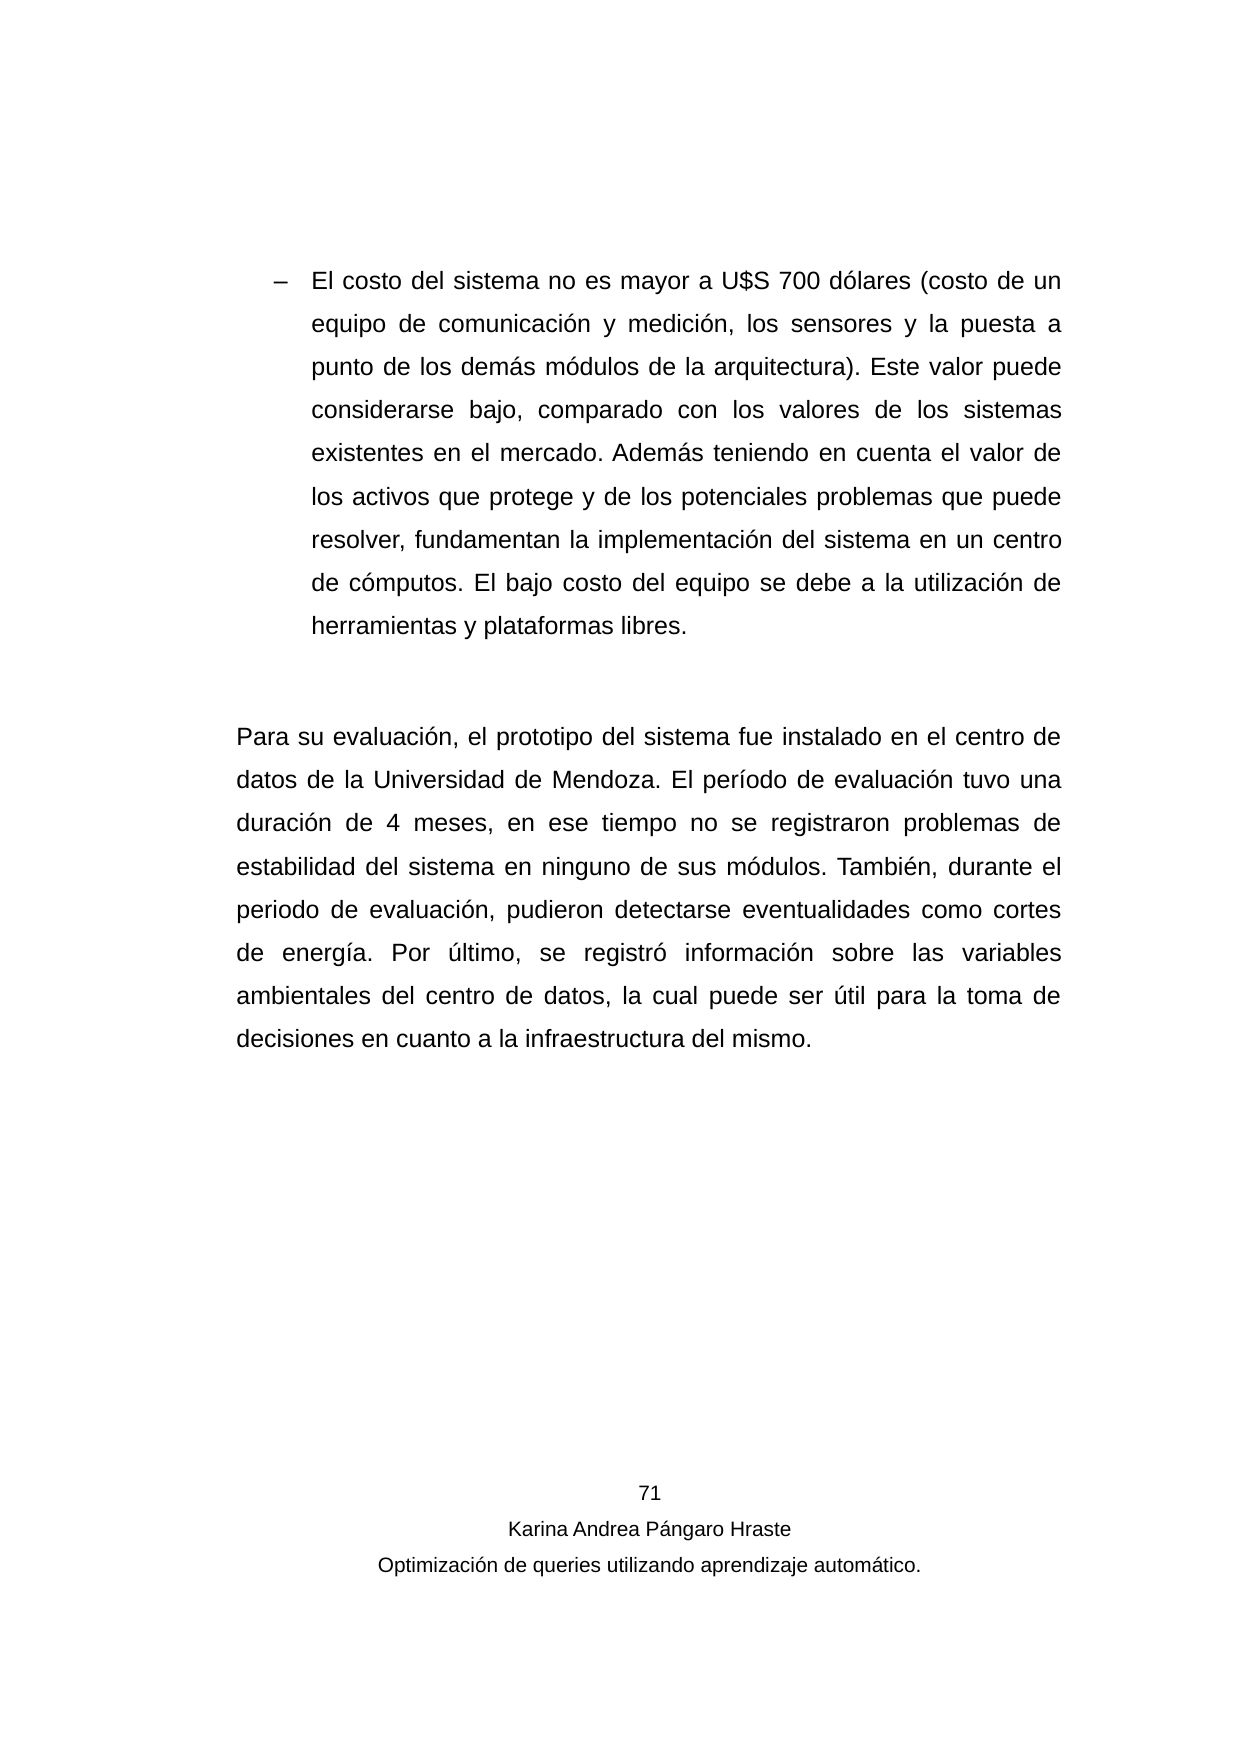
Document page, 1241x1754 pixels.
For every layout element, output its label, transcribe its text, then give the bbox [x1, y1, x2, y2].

text Para su evaluación, el prototipo del sistema fue instalado en el centro de datos de la Universidad de Mendoza. El período de evaluación tuvo una duración de 4 meses, en ese tiempo no se registraron problemas de estabilidad del sistema en ninguno de sus módulos. También, durante el periodo de evaluación, pudieron detectarse eventualidades como cortes de energía. Por último, se registró información sobre las variables ambientales del centro de datos, la cual puede ser útil para la toma de decisiones en cuanto a la infraestructura del mismo. [236, 722, 1063, 1053]
list El costo del sistema no es mayor a U$S 700 dólares (costo de un equipo de comunicación y medición, los sensores y la puesta a punto de los demás módulos de la arquitectura). Este valor puede considerarse bajo, comparado con los valores de los sistemas existentes en el mercado. Además teniendo en cuenta el valor de los activos que protege y de los potenciales problemas que puede resolver, fundamentan la implementación del sistema en un centro de cómputos. El bajo costo del equipo se debe a la utilización de herramientas y plataformas libres. [274, 266, 1063, 639]
